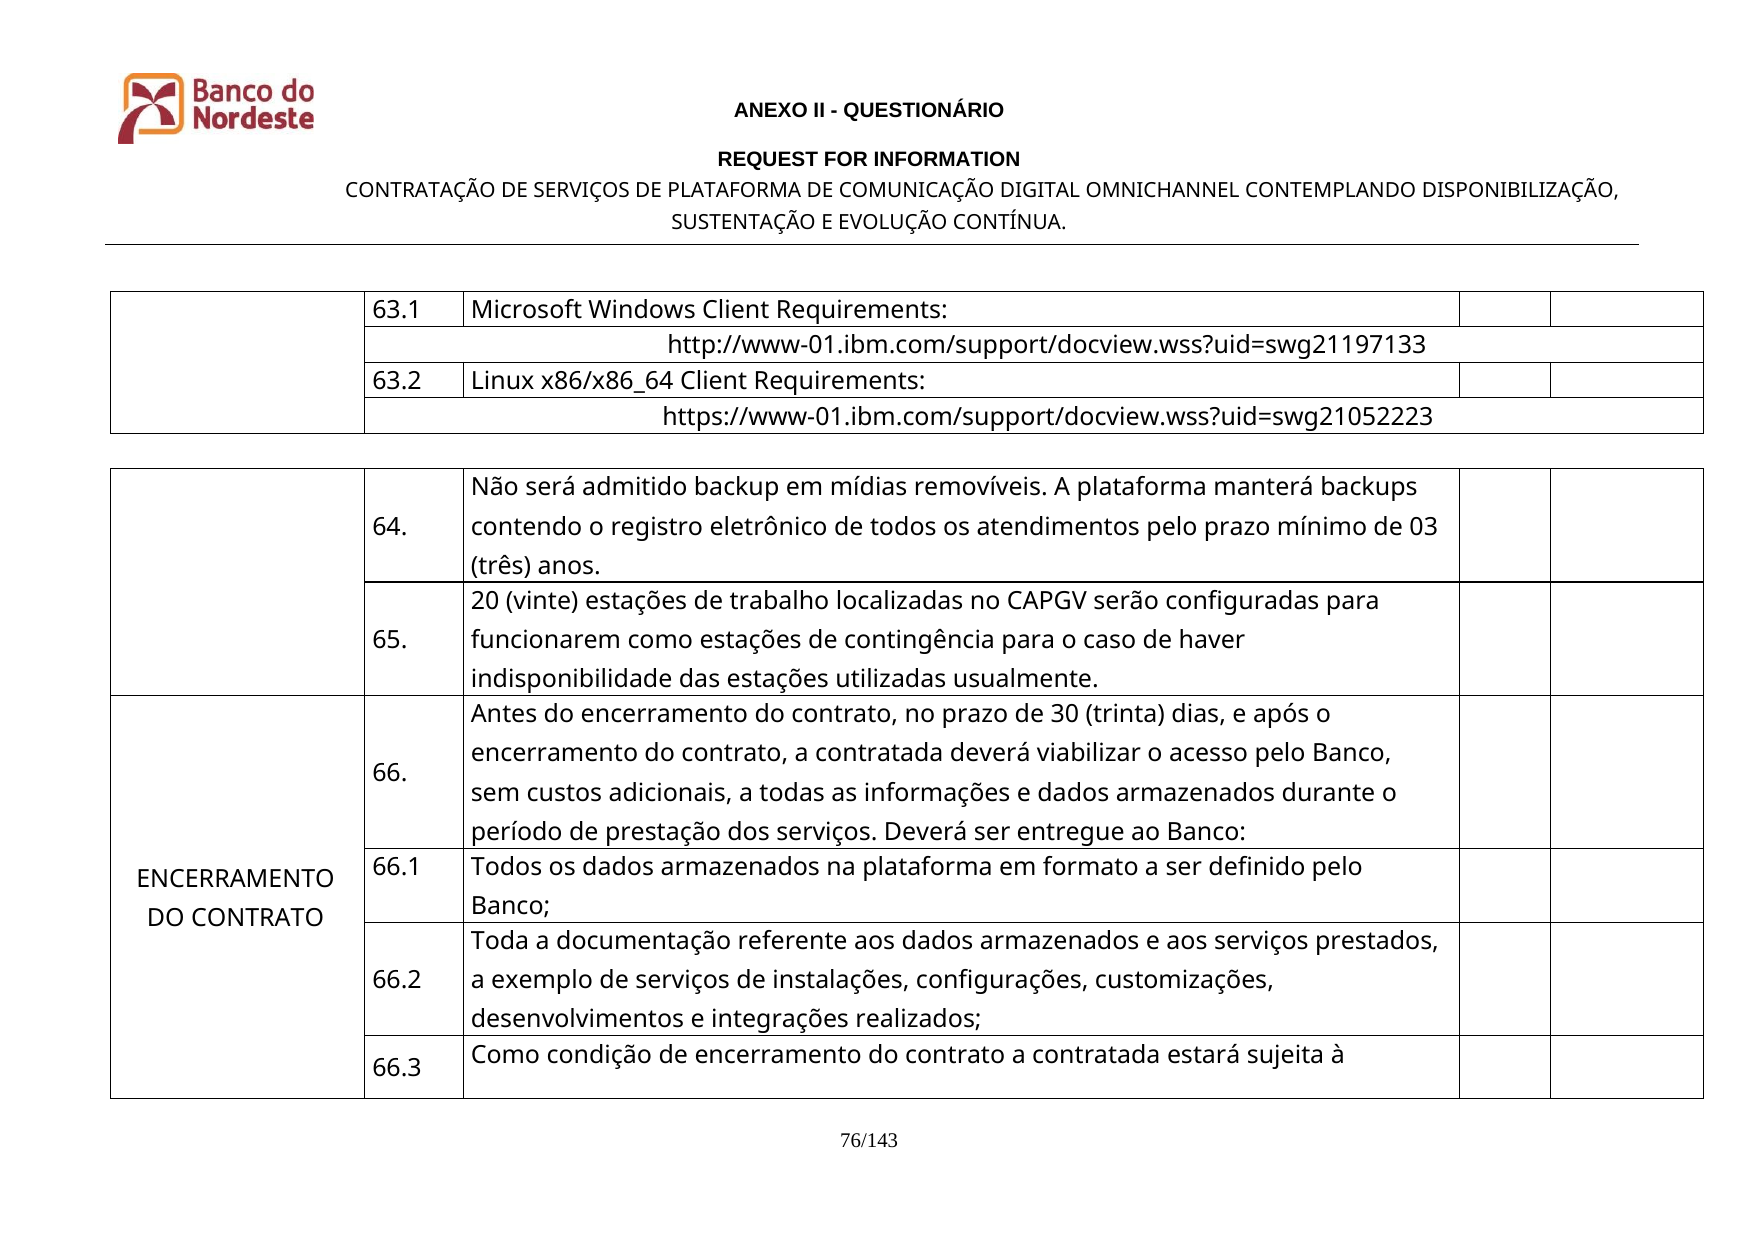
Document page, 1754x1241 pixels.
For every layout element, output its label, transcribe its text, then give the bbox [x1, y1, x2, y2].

table_cell [1460, 583, 1550, 695]
table_cell http://www-01.ibm.com/support/docview.wss?uid=swg21197133 [463, 327, 1703, 362]
table_header [1460, 469, 1550, 581]
table_cell 66. [365, 696, 463, 847]
table_cell Toda a documentação referente aos dados armazenados e aos serviços prestados, a exemplo de serviços de instalações, configurações, customizações, desenvolvimentos e integrações realizados; [464, 923, 1459, 1035]
table_cell [1460, 696, 1550, 847]
table_cell [1460, 292, 1550, 326]
table_cell 63.2 [365, 363, 463, 397]
table_cell https://www-01.ibm.com/support/docview.wss?uid=swg21052223 [463, 398, 1703, 433]
table_cell 66.1 [365, 849, 463, 922]
table_header Não será admitido backup em mídias removíveis. A plataforma manterá backups contendo o registro eletrônico de todos os atendimentos pelo prazo mínimo de 03 (três) anos. [464, 469, 1459, 581]
table_header 64. [365, 469, 463, 581]
table_cell [1551, 923, 1703, 1035]
table_cell [1460, 849, 1550, 922]
table_cell 20 (vinte) estações de trabalho localizadas no CAPGV serão configuradas para funcionarem como estações de contingência para o caso de haver indisponibilidade das estações utilizadas usualmente. [464, 583, 1459, 695]
table_cell Linux x86/x86_64 Client Requirements: [464, 363, 1459, 397]
table_header [111, 469, 364, 695]
table_cell [365, 398, 463, 433]
table_cell 63.1 [365, 292, 463, 326]
table_cell 66.2 [365, 923, 463, 1035]
table_cell ENCERRAMENTO DO CONTRATO [111, 696, 364, 1098]
table_cell Antes do encerramento do contrato, no prazo de 30 (trinta) dias, e após o encerramento do contrato, a contratada deverá viabilizar o acesso pelo Banco, sem custos adicionais, a todas as informações e dados armazenados durante o período de prestação dos serviços. Deverá ser entregue ao Banco: [464, 696, 1459, 847]
table_cell Microsoft Windows Client Requirements: [464, 292, 1459, 326]
table_cell [1460, 1036, 1550, 1098]
table_cell [1460, 363, 1550, 397]
table_cell 65. [365, 583, 463, 695]
table_cell [111, 292, 364, 433]
table_cell [1551, 583, 1703, 695]
picture [118, 73, 314, 144]
table_cell [1460, 923, 1550, 1035]
table_header [1551, 469, 1703, 581]
table_cell [1551, 363, 1703, 397]
table_cell Como condição de encerramento do contrato a contratada estará sujeita à [464, 1036, 1459, 1098]
table_cell Todos os dados armazenados na plataforma em formato a ser definido pelo Banco; [464, 849, 1459, 922]
table_cell [1551, 292, 1703, 326]
table_cell [1551, 696, 1703, 847]
table_cell [1551, 1036, 1703, 1098]
table_cell [365, 327, 463, 362]
table_cell 66.3 [365, 1036, 463, 1098]
table_cell [1551, 849, 1703, 922]
